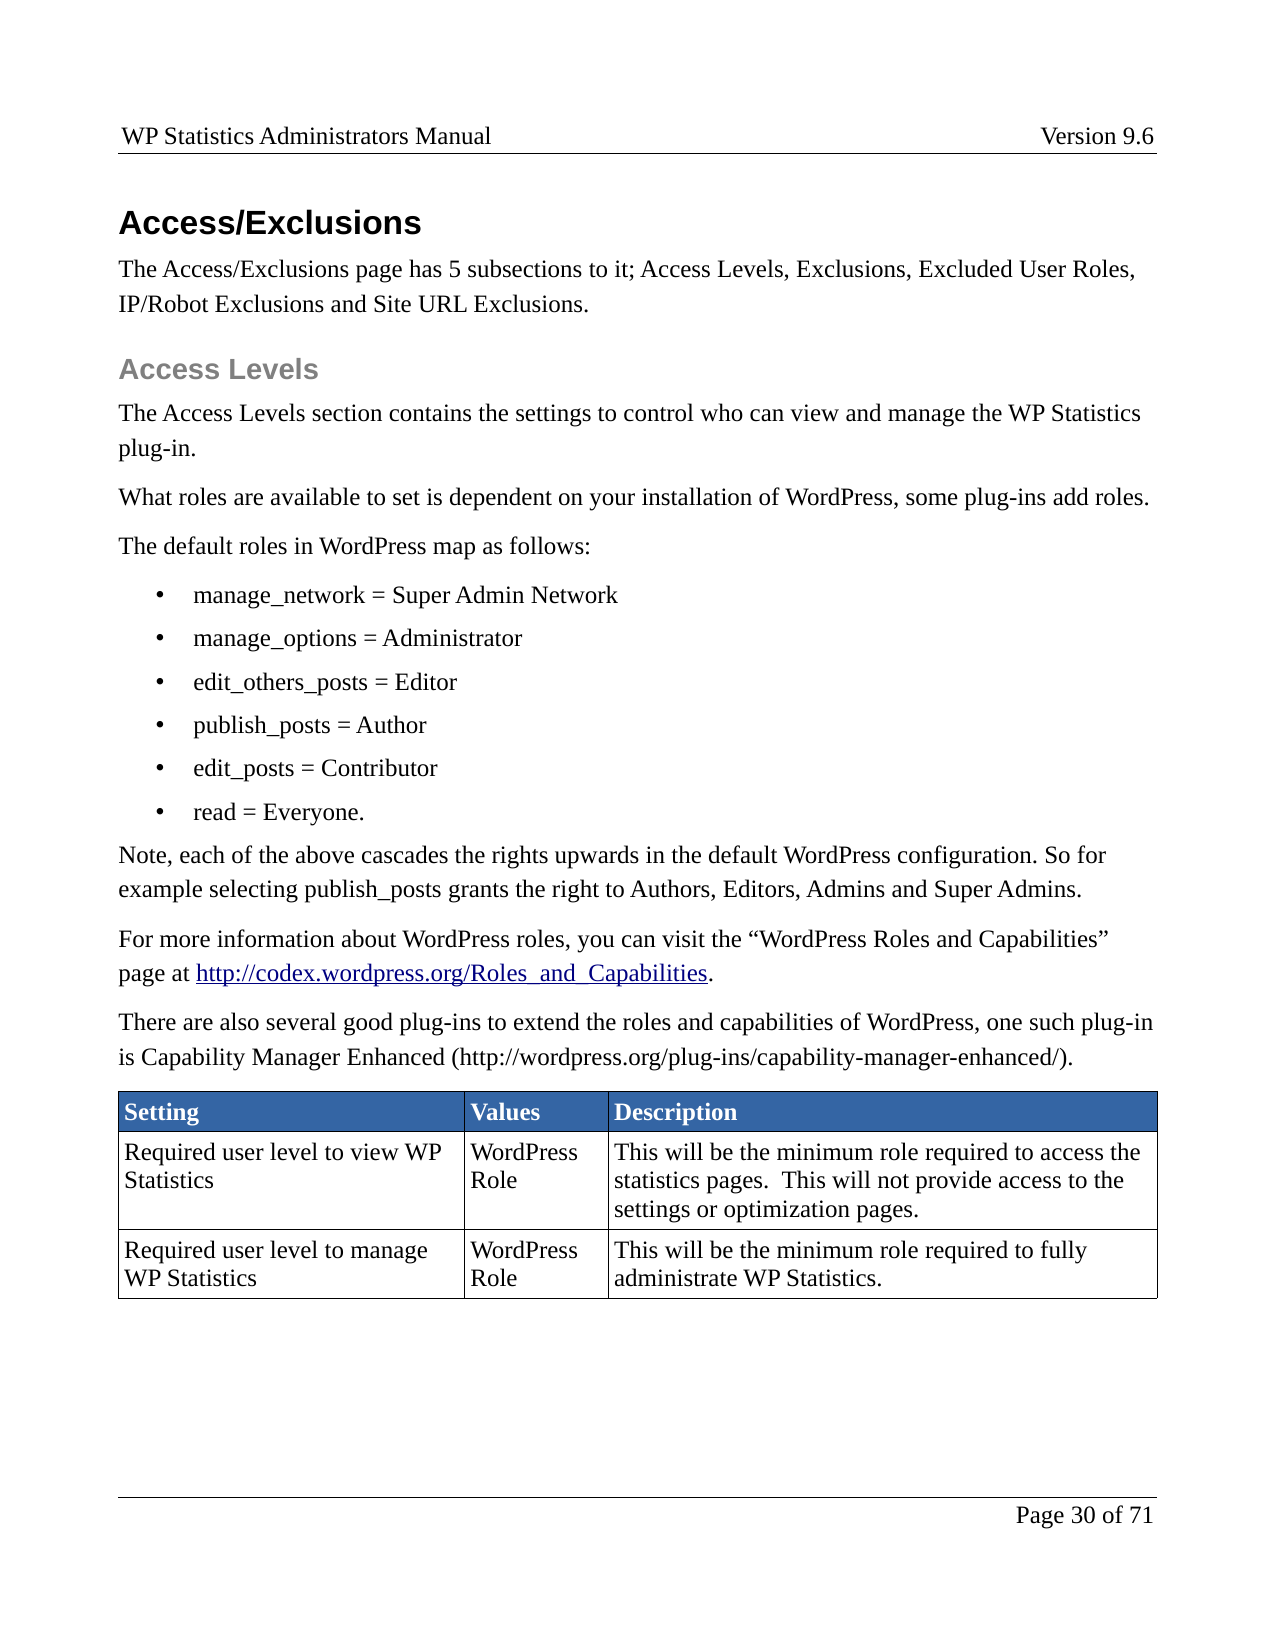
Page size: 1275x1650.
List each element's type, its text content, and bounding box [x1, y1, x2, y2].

text The default roles in WordPress map as follows: [118, 531, 1157, 560]
list edit_posts = Contributor [156, 753, 1157, 782]
table_cell This will be the minimum role required to fully administrate WP Statistics. [609, 1230, 1157, 1298]
text The Access/Exclusions page has 5 subsections to it; Access Levels, Exclusions, Excluded User Roles, IP/Robot Exclusions and Site URL Exclusions. [118, 254, 1157, 317]
table_cell This will be the minimum role required to access the statistics pages. This will not provide access to the settings or optimization pages. [609, 1132, 1157, 1229]
text The Access Levels section contains the settings to control who can view and manage the WP Statistics plug-in. [118, 398, 1157, 462]
table_cell WordPress Role [465, 1132, 608, 1229]
subtitle Access Levels [118, 352, 1157, 386]
text There are also several good plug-ins to extend the roles and capabilities of WordPress, one such plug-in is Capability Manager Enhanced (http://wordpress.org/plug-ins/capability-manager-enhanced/). [118, 1007, 1157, 1070]
table_cell Required user level to view WP Statistics [119, 1132, 464, 1229]
subtitle Access/Exclusions [118, 203, 1157, 242]
text What roles are available to set is dependent on your installation of WordPress, some plug-ins add roles. [118, 482, 1157, 511]
list read = Everyone. [156, 797, 1157, 826]
list manage_network = Super Admin Network [156, 580, 1157, 609]
text Note, each of the above cascades the rights upwards in the default WordPress configuration. So for example selecting publish_posts grants the right to Authors, Editors, Admins and Super Admins. [118, 840, 1157, 903]
table_cell Required user level to manage WP Statistics [119, 1230, 464, 1298]
table_header Description [609, 1092, 1157, 1131]
list publish_posts = Author [156, 710, 1157, 739]
list manage_options = Administrator [156, 623, 1157, 652]
text For more information about WordPress roles, you can visit the “WordPress Roles and Capabilities” page at http://codex.wordpress.org/Roles_and_Capabilities. [118, 924, 1157, 987]
table_header Setting [119, 1092, 464, 1131]
list edit_others_posts = Editor [156, 667, 1157, 696]
table_header Values [465, 1092, 608, 1131]
table_cell WordPress Role [465, 1230, 608, 1298]
